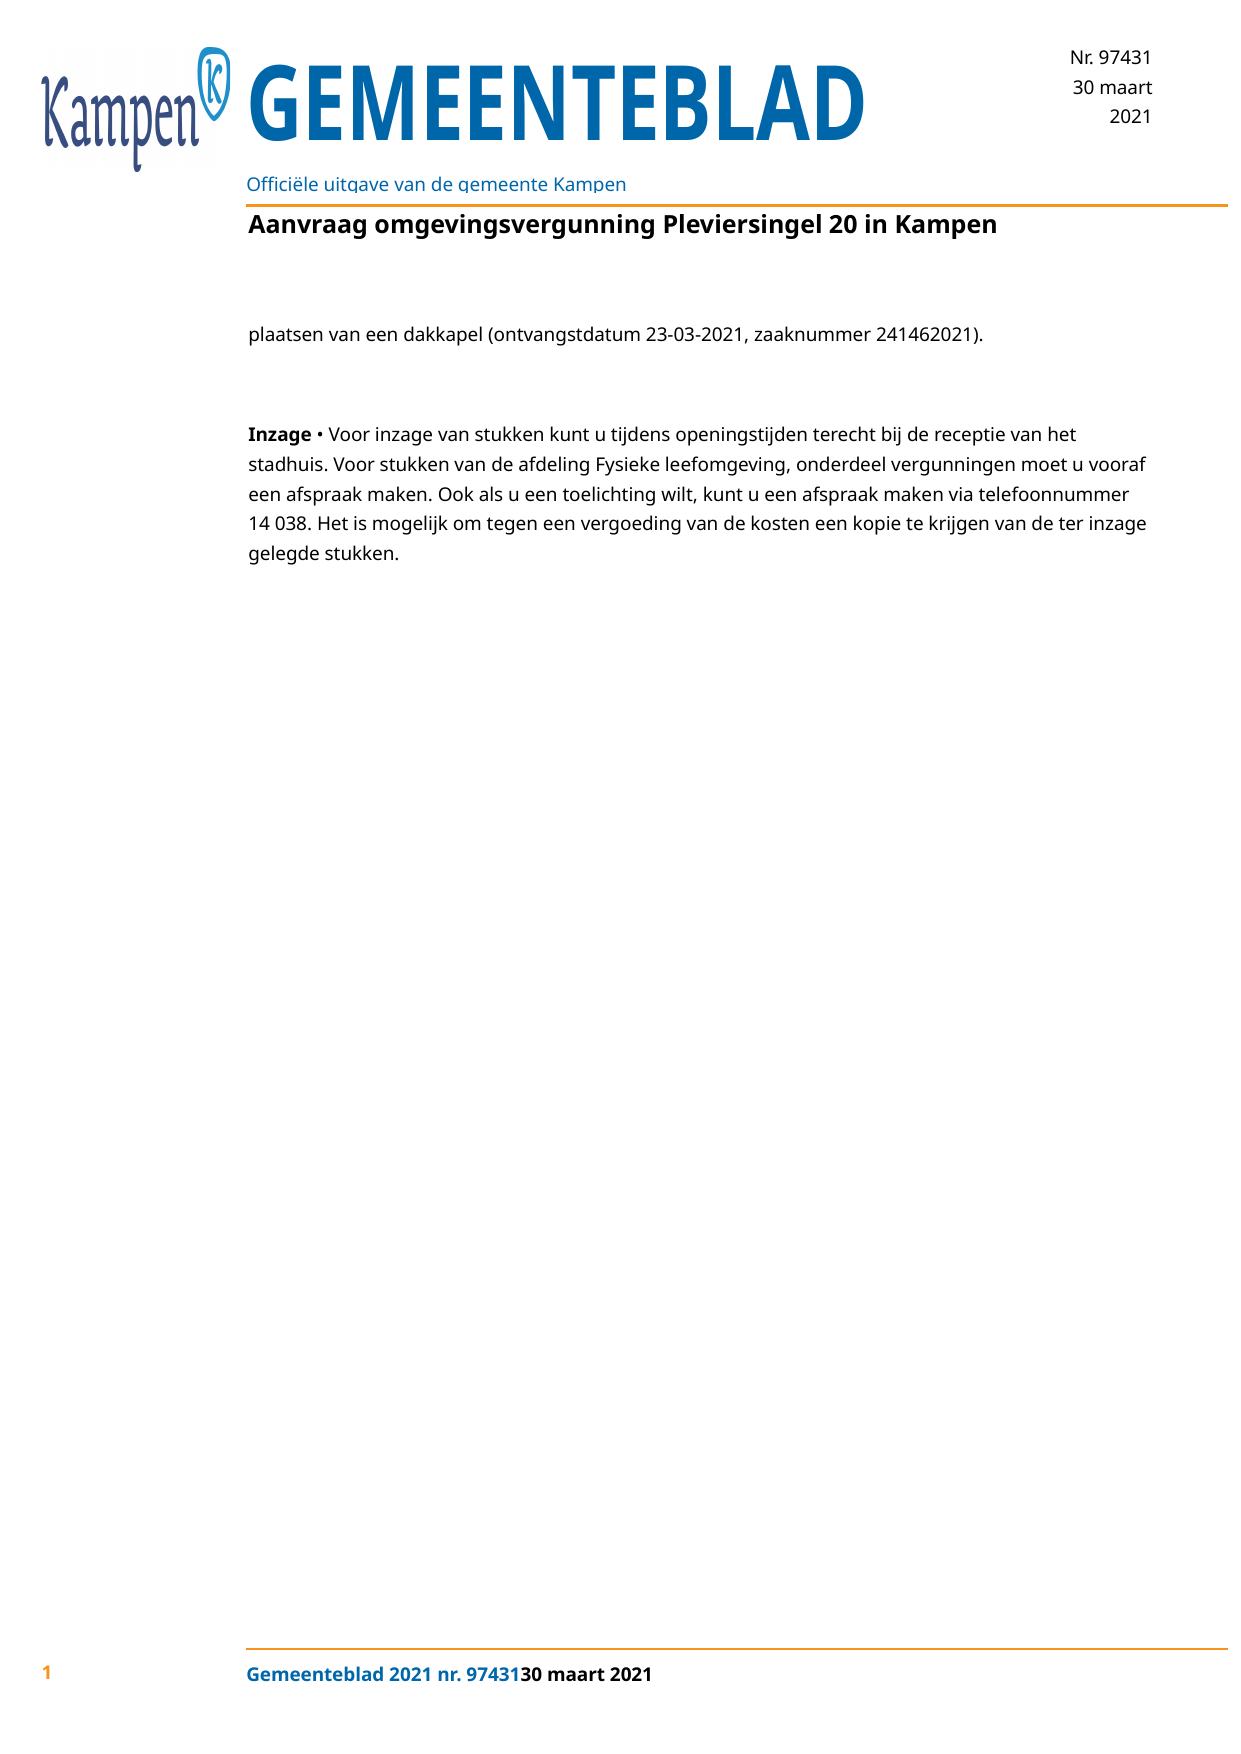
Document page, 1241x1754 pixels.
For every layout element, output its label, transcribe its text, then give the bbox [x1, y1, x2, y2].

text plaatsen van een dakkapel (ontvangstdatum 23-03-2021, zaaknummer 241462021). [248, 321, 1152, 346]
text Inzage • Voor inzage van stukken kunt u tijdens openingstijden terecht bij de receptie van het stadhuis. Voor stukken van de afdeling Fysieke leefomgeving, onderdeel vergunningen moet u vooraf een afspraak maken. Ook als u een toelichting wilt, kunt u een afspraak maken via telefoonnummer 14 038. Het is mogelijk om tegen een vergoeding van de kosten een kopie te krijgen van de ter inzage gelegde stukken. [248, 422, 1152, 566]
text Aanvraag omgevingsvergunning Pleviersingel 20 in Kampen [248, 207, 1152, 241]
picture [41, 47, 231, 172]
